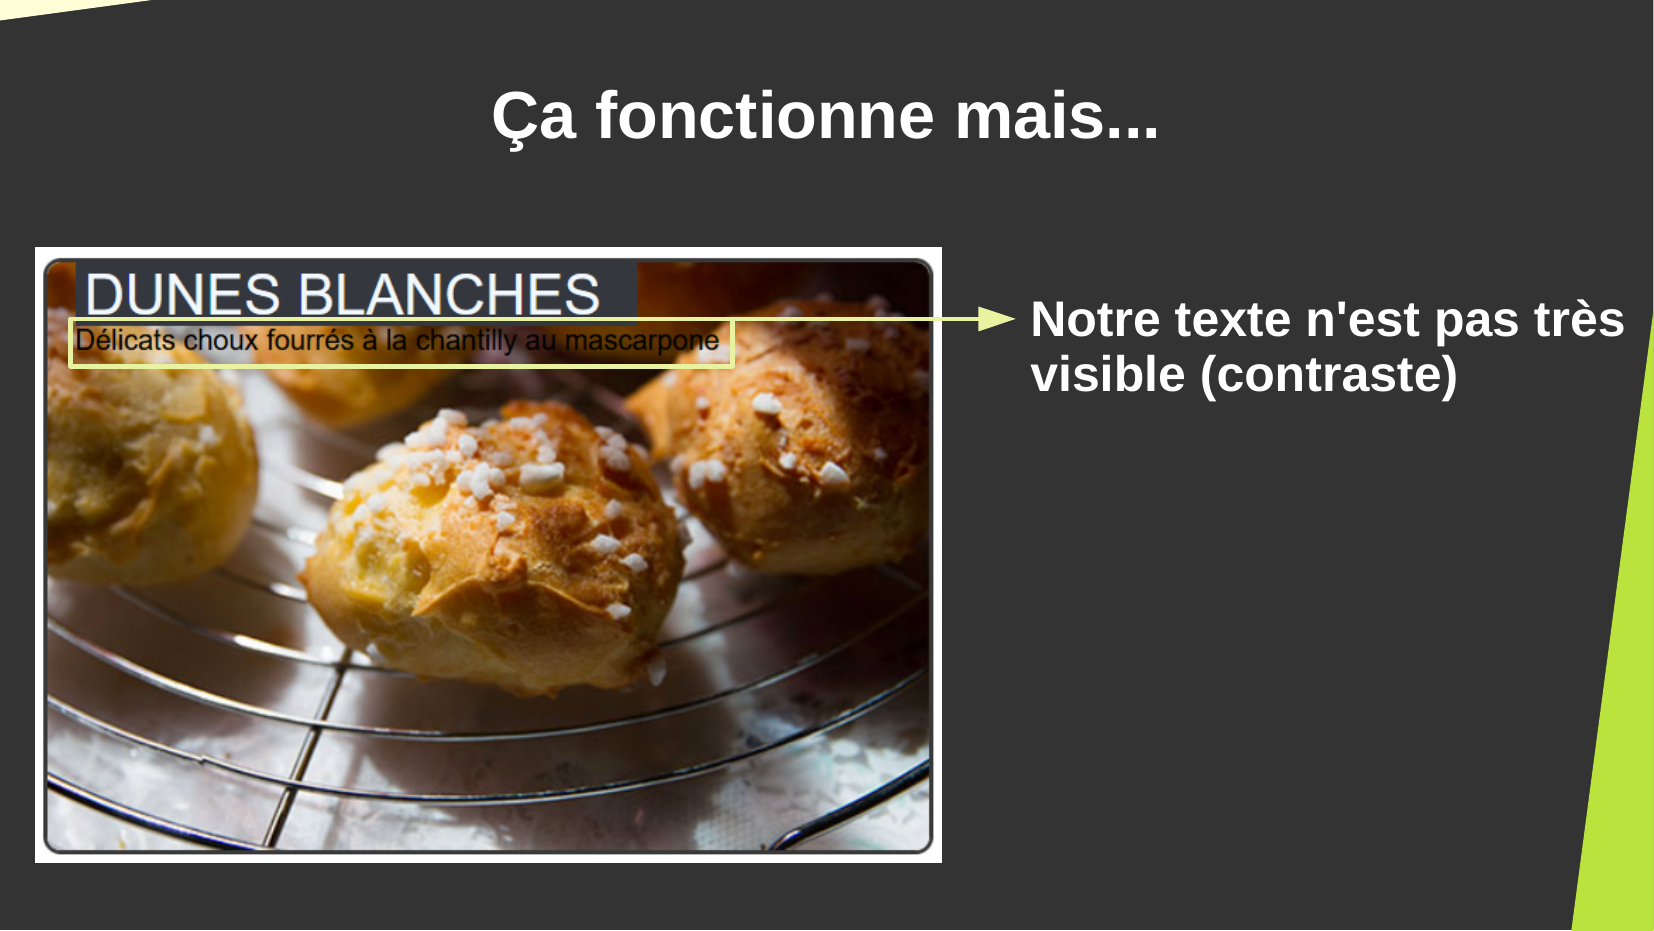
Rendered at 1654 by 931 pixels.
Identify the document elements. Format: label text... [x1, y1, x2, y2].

text_box Ça fonctionne mais... [23, 70, 1630, 161]
text_box [1571, 480, 1654, 931]
text_box [0, 0, 152, 21]
text_box Notre texte n'est pas très visible (contraste) [1015, 283, 1654, 480]
picture [73, 321, 730, 364]
picture [35, 247, 942, 863]
